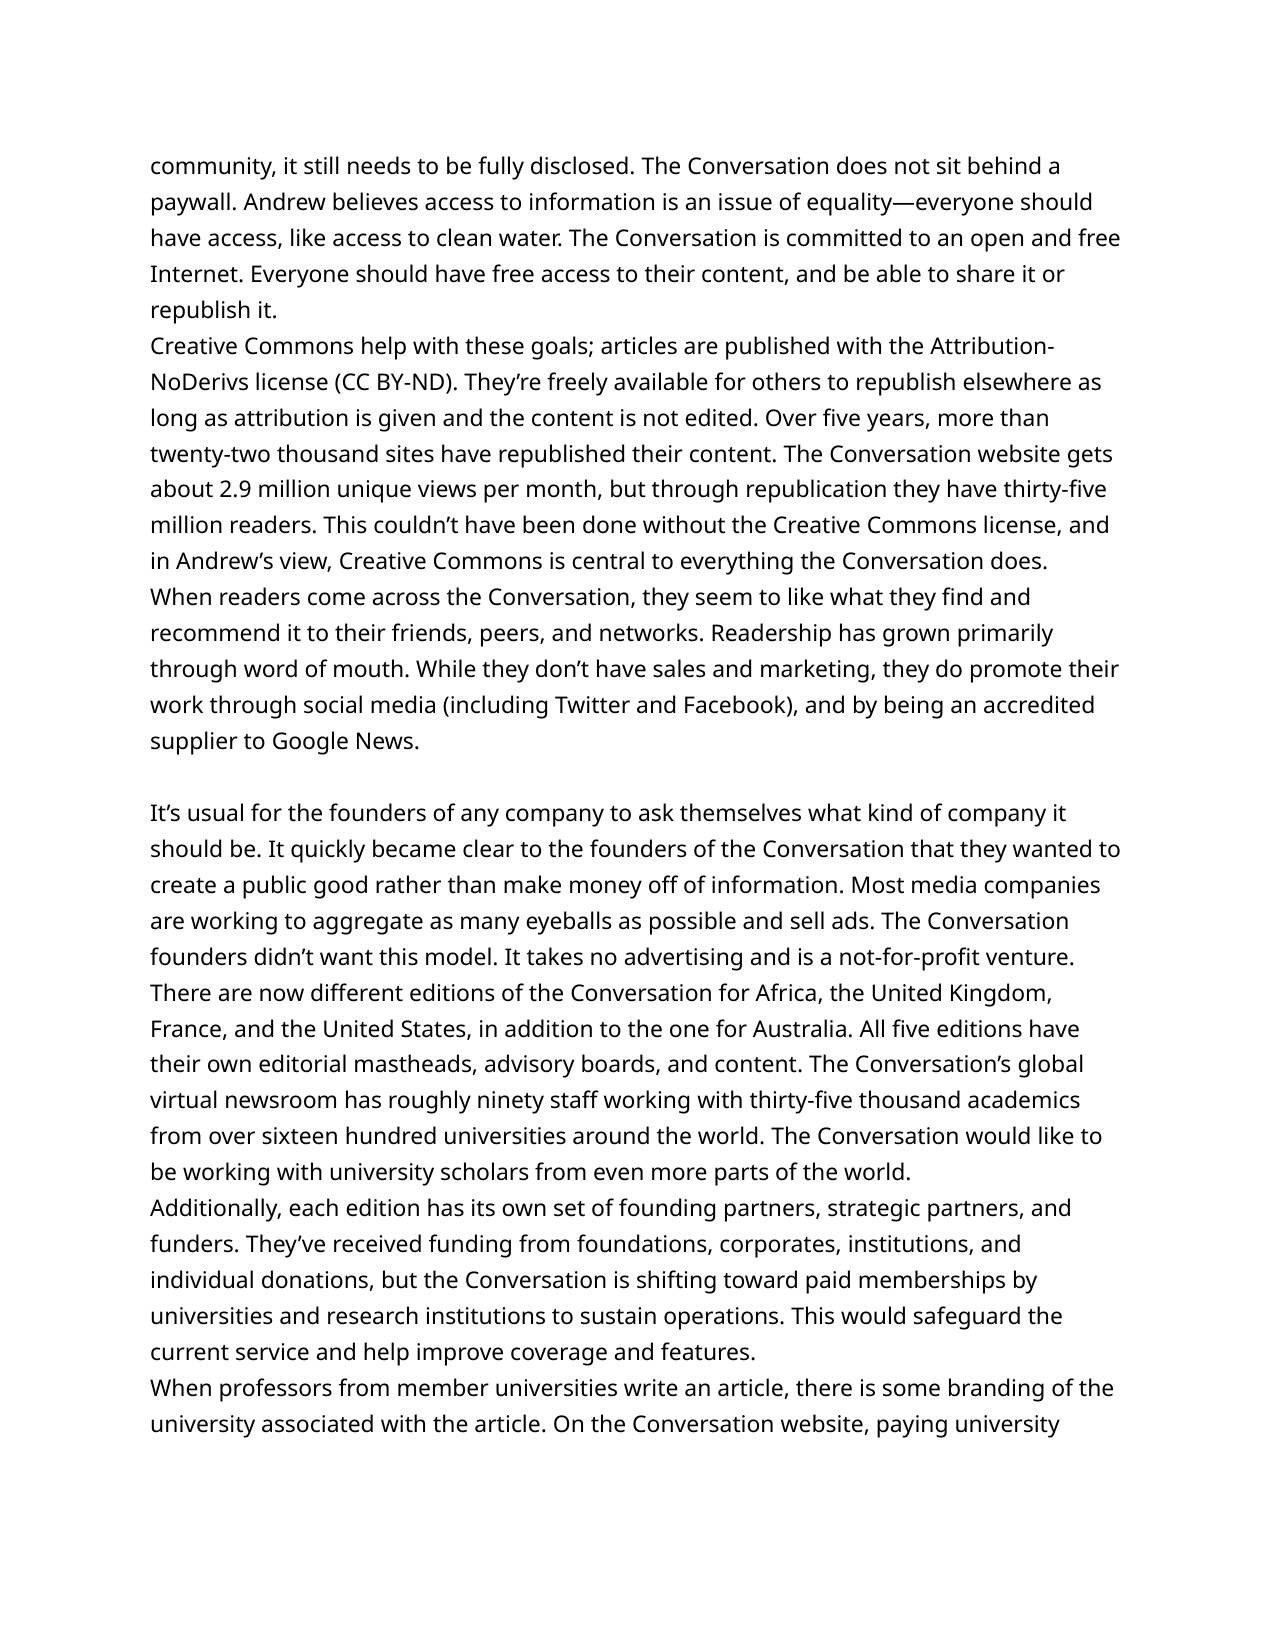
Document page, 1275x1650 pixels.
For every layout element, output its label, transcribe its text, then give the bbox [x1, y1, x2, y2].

text There are now different editions of the Conversation for Africa, the United Kingdom, France, and the United States, in addition to the one for Australia. All five editions have their own editorial mastheads, advisory boards, and content. The Conversation’s global virtual newsroom has roughly ninety staff working with thirty-five thousand academics from over sixteen hundred universities around the world. The Conversation would like to be working with university scholars from even more parts of the world. [150, 977, 1125, 1187]
text When readers come across the Conversation, they seem to like what they find and recommend it to their friends, peers, and networks. Readership has grown primarily through word of mouth. While they don’t have sales and marketing, they do promote their work through social media (including Twitter and Facebook), and by being an accredited supplier to Google News. [150, 581, 1125, 756]
text It’s usual for the founders of any company to ask themselves what kind of company it should be. It quickly became clear to the founders of the Conversation that they wanted to create a public good rather than make money off of information. Most media companies are working to aggregate as many eyeballs as possible and sell ads. The Conversation founders didn’t want this model. It takes no advertising and is a not-for-profit venture. [150, 797, 1125, 972]
text community, it still needs to be fully disclosed. The Conversation does not sit behind a paywall. Andrew believes access to information is an issue of equality—everyone should have access, like access to clean water. The Conversation is committed to an open and free Internet. Everyone should have free access to their content, and be able to share it or republish it. [150, 150, 1125, 325]
text When professors from member universities write an article, there is some branding of the university associated with the article. On the Conversation website, paying university [150, 1372, 1125, 1439]
text NoDerivs license (CC BY-ND). They’re freely available for others to republish elsewhere as long as attribution is given and the content is not edited. Over five years, more than twenty-two thousand sites have republished their content. The Conversation website gets about 2.9 million unique views per month, but through republication they have thirty-five million readers. This couldn’t have been done without the Creative Commons license, and in Andrew’s view, Creative Commons is central to everything the Conversation does. [150, 366, 1125, 577]
text Additionally, each edition has its own set of founding partners, strategic partners, and funders. They’ve received funding from foundations, corporates, institutions, and individual donations, but the Conversation is shifting toward paid memberships by universities and research institutions to sustain operations. This would safeguard the current service and help improve coverage and features. [150, 1192, 1125, 1367]
text Creative Commons help with these goals; articles are published with the Attribution- [150, 330, 1125, 361]
